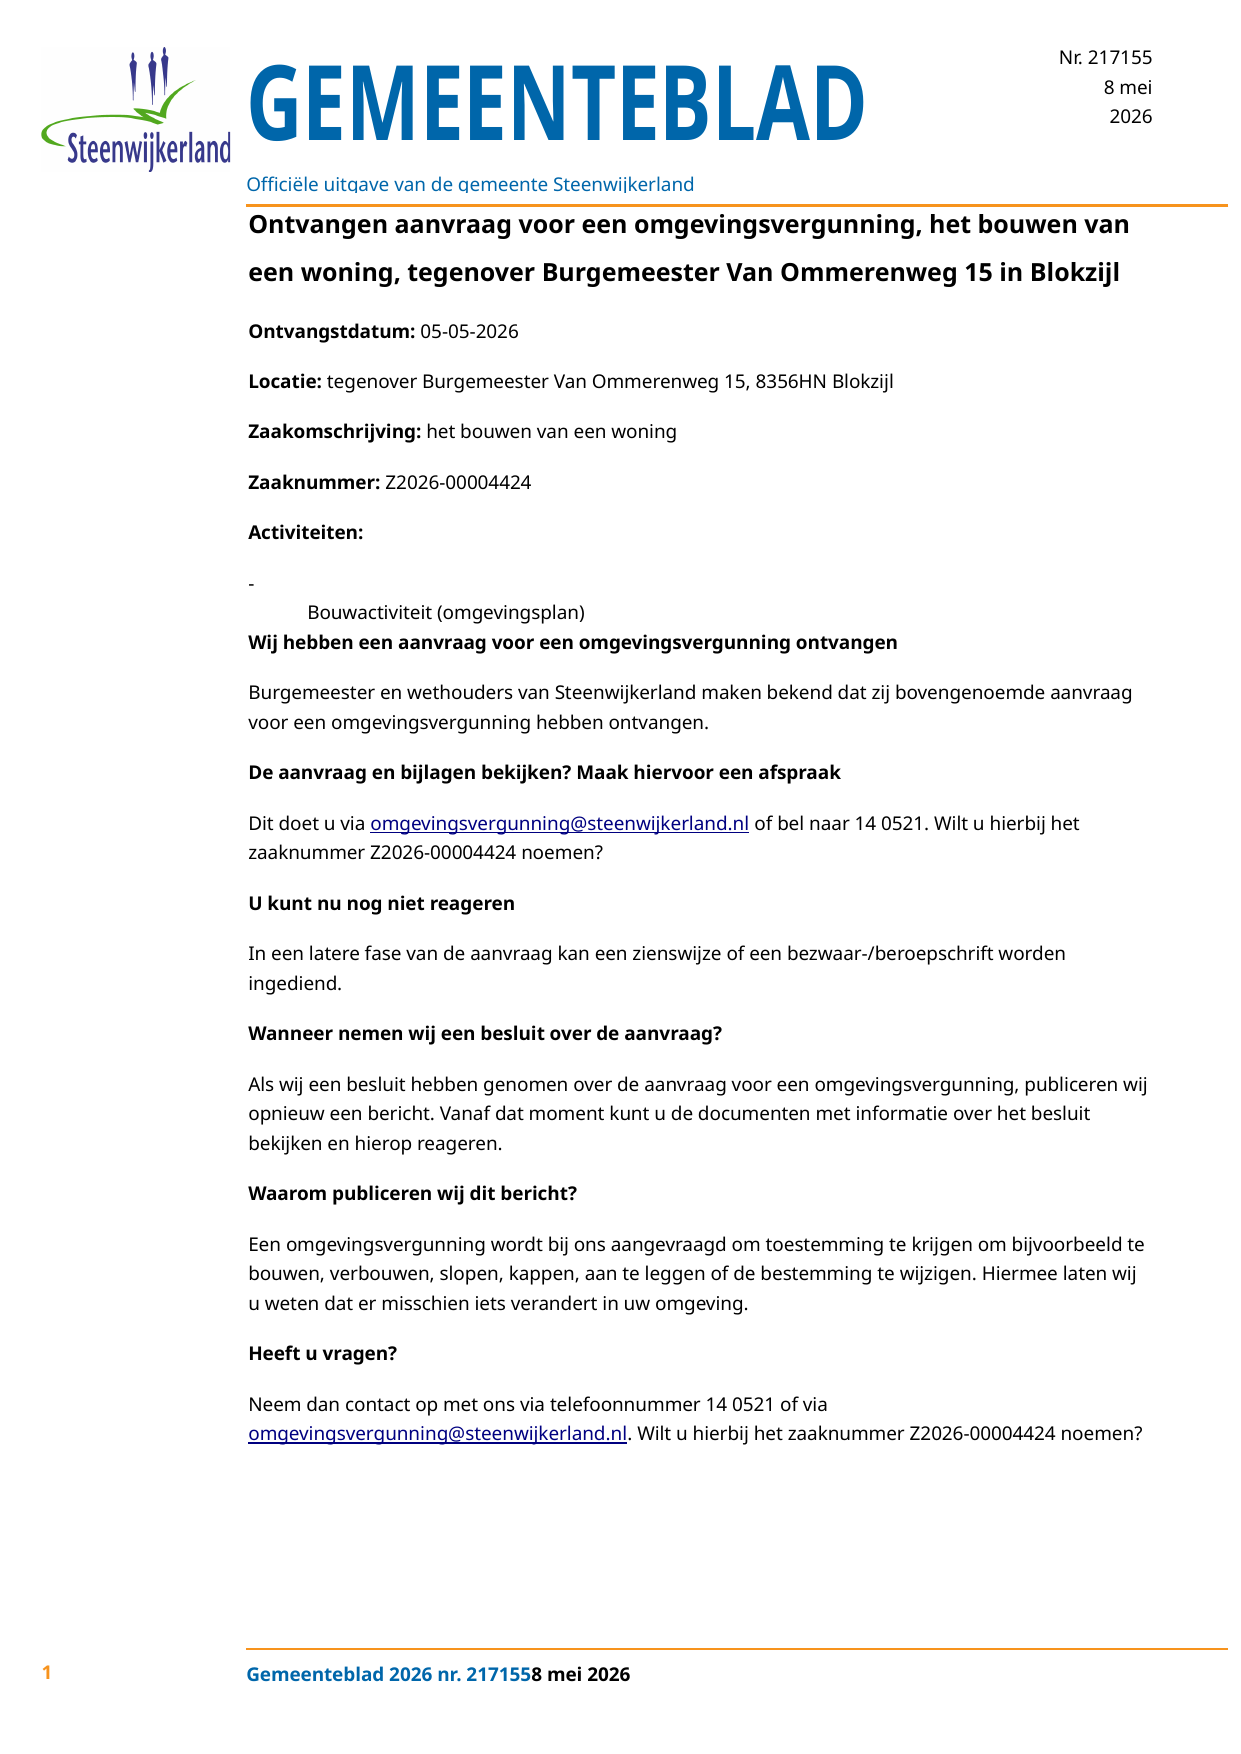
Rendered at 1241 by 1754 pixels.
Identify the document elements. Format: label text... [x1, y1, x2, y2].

text Een omgevingsvergunning wordt bij ons aangevraagd om toestemming te krijgen om bijvoorbeeld te bouwen, verbouwen, slopen, kappen, aan te leggen of de bestemming te wijzigen. Hiermee laten wij u weten dat er misschien iets verandert in uw omgeving. [248, 1231, 1152, 1316]
text Locatie: tegenover Burgemeester Van Ommerenweg 15, 8356HN Blokzijl [248, 368, 1152, 394]
text Dit doet u via omgevingsvergunning@steenwijkerland.nl of bel naar 14 0521. Wilt u hierbij het zaaknummer Z2026-00004424 noemen? [248, 810, 1152, 865]
text Neem dan contact op met ons via telefoonnummer 14 0521 of via omgevingsvergunning@steenwijkerland.nl. Wilt u hierbij het zaaknummer Z2026-00004424 noemen? [248, 1391, 1152, 1446]
text Zaakomschrijving: het bouwen van een woning [248, 419, 1152, 444]
text U kunt nu nog niet reageren [248, 890, 1152, 916]
text Zaaknummer: Z2026-00004424 [248, 469, 1152, 495]
text Burgemeester en wethouders van Steenwijkerland maken bekend dat zij bovengenoemde aanvraag voor een omgevingsvergunning hebben ontvangen. [248, 679, 1152, 735]
text De aanvraag en bijlagen bekijken? Maak hiervoor een afspraak [248, 759, 1152, 785]
picture [41, 47, 231, 172]
text Activiteiten: [248, 519, 1152, 545]
text In een latere fase van de aanvraag kan een zienswijze of een bezwaar-/beroepschrift worden ingediend. [248, 940, 1152, 996]
text Ontvangen aanvraag voor een omgevingsvergunning, het bouwen van een woning, tegenover Burgemeester Van Ommerenweg 15 in Blokzijl [248, 207, 1152, 288]
text Als wij een besluit hebben genomen over de aanvraag voor een omgevingsvergunning, publiceren wij opnieuw een bericht. Vanaf dat moment kunt u de documenten met informatie over het besluit bekijken en hierop reageren. [248, 1071, 1152, 1156]
text Waarom publiceren wij dit bericht? [248, 1180, 1152, 1206]
text Ontvangstdatum: 05-05-2026 [248, 318, 1152, 344]
list Bouwactiviteit (omgevingsplan) [248, 599, 1152, 625]
text Wij hebben een aanvraag voor een omgevingsvergunning ontvangen [248, 629, 1152, 655]
text Heeft u vragen? [248, 1340, 1152, 1366]
text Wanneer nemen wij een besluit over de aanvraag? [248, 1020, 1152, 1046]
